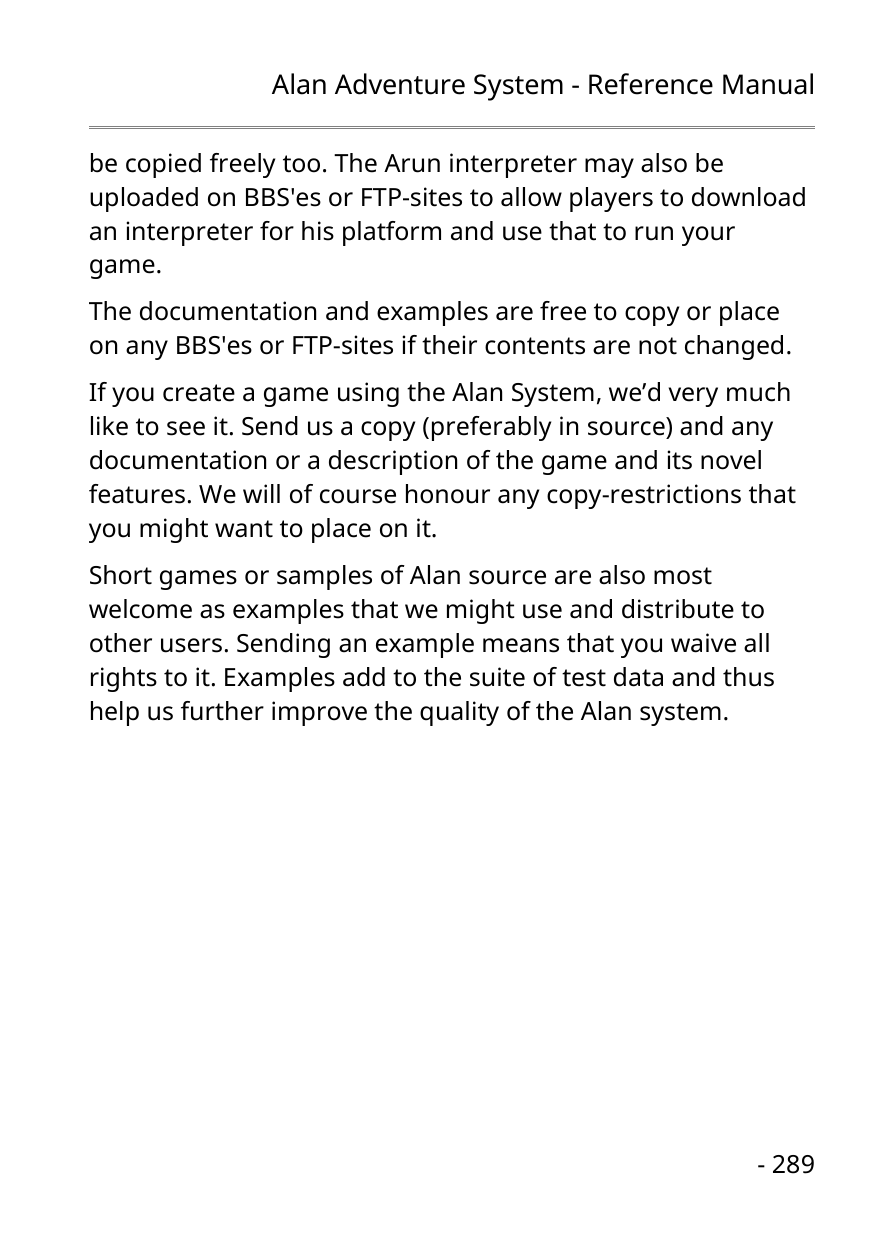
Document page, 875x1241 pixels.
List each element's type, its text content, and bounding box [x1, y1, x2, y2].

text Short games or samples of Alan source are also most welcome as examples that we might use and distribute to other users. Sending an example means that you waive all rights to it. Examples add to the suite of test data and thus help us fur­ther improve the quality of the Alan system. [88, 558, 815, 728]
text be copied freely too. The Arun interpreter may also be uploaded on BBS'es or FTP-sites to allow players to download an interpreter for his platform and use that to run your game. [88, 146, 815, 281]
text If you create a game using the Alan System, we’d very much like to see it. Send us a copy (preferably in source) and any documentation or a description of the game and its novel features. We will of course honour any copy-restrictions that you might want to place on it. [88, 375, 815, 545]
text The documentation and examples are free to copy or place on any BBS'es or FTP-sites if their contents are not changed. [88, 294, 815, 362]
